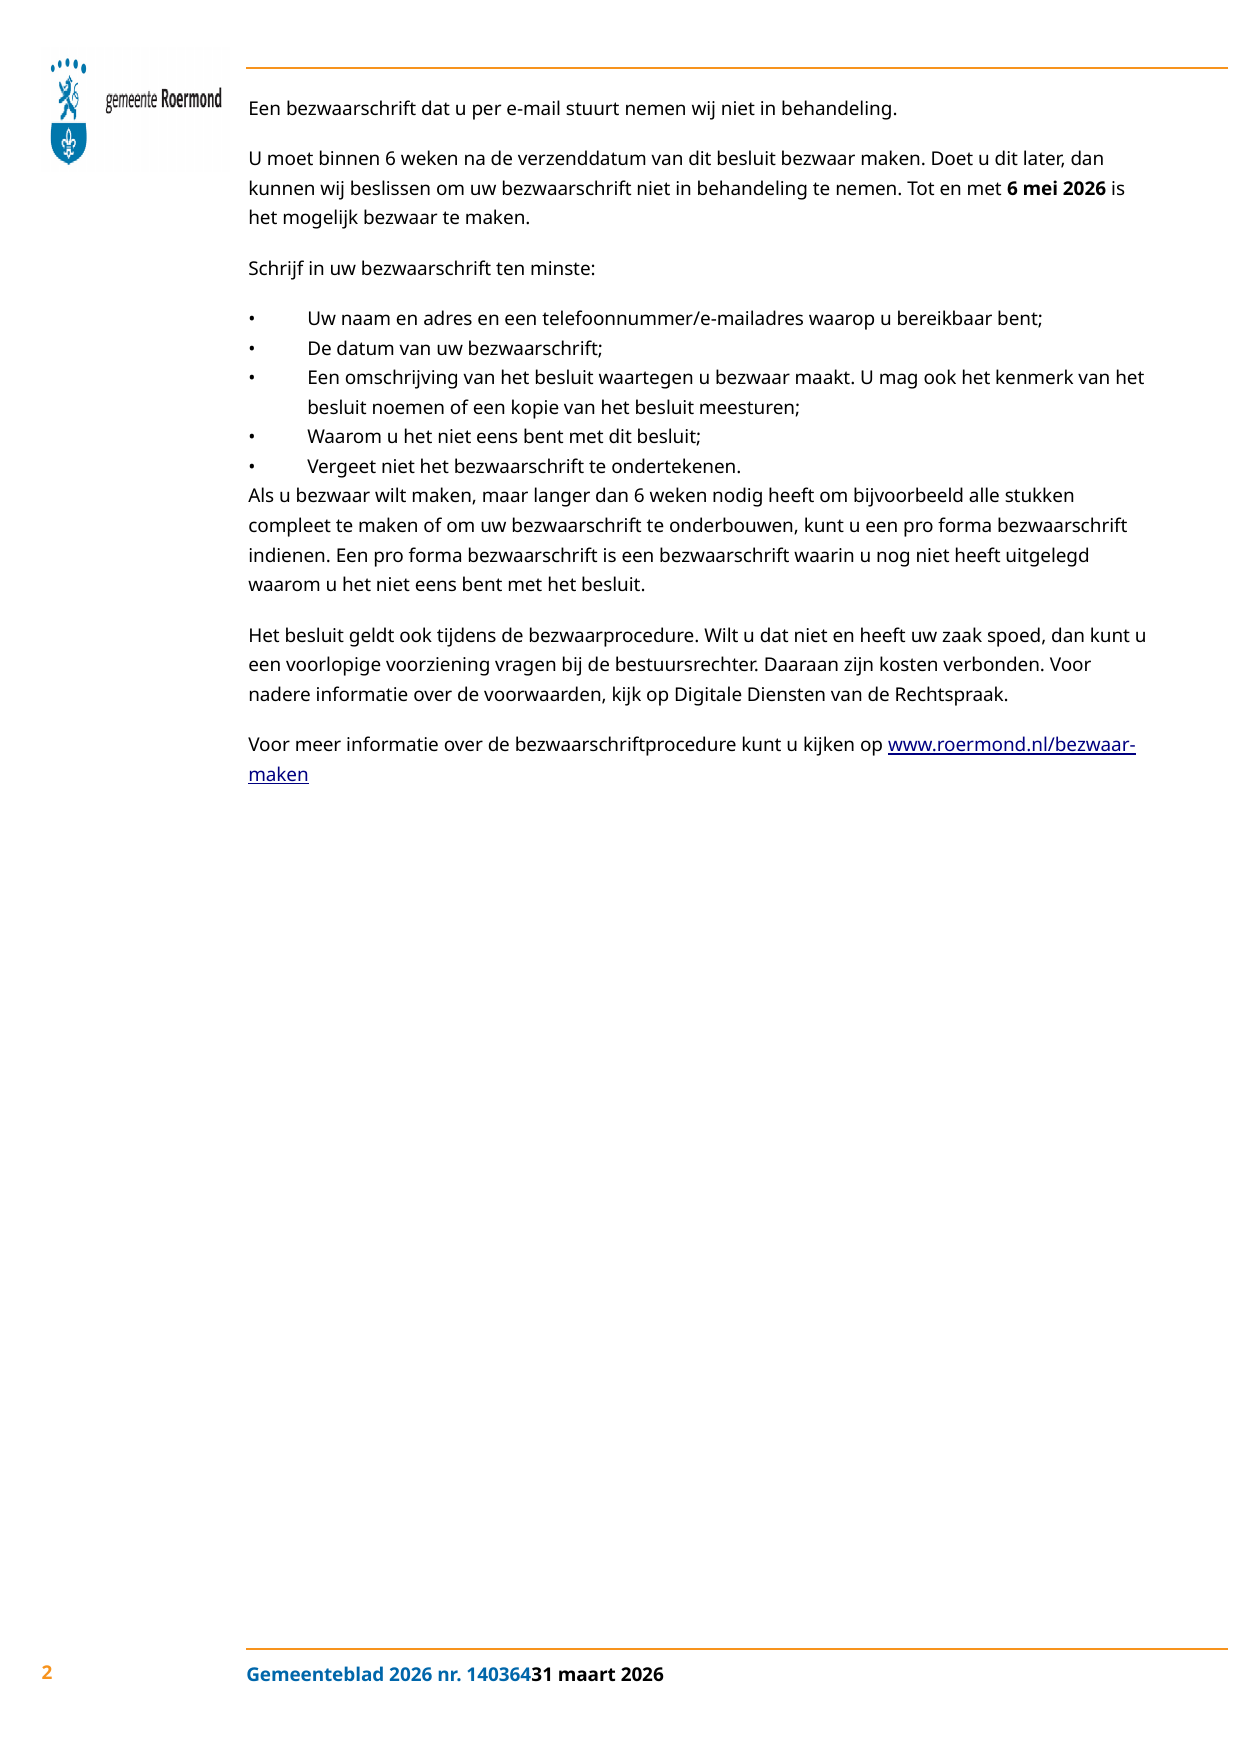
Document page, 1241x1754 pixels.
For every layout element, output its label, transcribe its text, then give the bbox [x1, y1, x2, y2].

text Het besluit geldt ook tijdens de bezwaarprocedure. Wilt u dat niet en heeft uw zaak spoed, dan kunt u een voorlopige voorziening vragen bij de bestuursrechter. Daaraan zijn kosten verbonden. Voor nadere informatie over de voorwaarden, kijk op Digitale Diensten van de Rechtspraak. [248, 622, 1152, 707]
list Waarom u het niet eens bent met dit besluit; [248, 423, 1152, 449]
text Als u bezwaar wilt maken, maar langer dan 6 weken nodig heeft om bijvoorbeeld alle stukken compleet te maken of om uw bezwaarschrift te onderbouwen, kunt u een pro forma bezwaarschrift indienen. Een pro forma bezwaarschrift is een bezwaarschrift waarin u nog niet heeft uitgelegd waarom u het niet eens bent met het besluit. [248, 483, 1152, 597]
text Voor meer informatie over de bezwaarschriftprocedure kunt u kijken op www.roermond.nl/bezwaar-maken [248, 731, 1152, 787]
list De datum van uw bezwaarschrift; [248, 335, 1152, 361]
picture [41, 47, 231, 172]
list Uw naam en adres en een telefoonnummer/e-mailadres waarop u bereikbaar bent; [248, 305, 1152, 331]
text Een bezwaarschrift dat u per e-mail stuurt nemen wij niet in behandeling. [248, 95, 1152, 121]
list Vergeet niet het bezwaarschrift te ondertekenen. [248, 453, 1152, 479]
text U moet binnen 6 weken na de verzenddatum van dit besluit bezwaar maken. Doet u dit later, dan kunnen wij beslissen om uw bezwaarschrift niet in behandeling te nemen. Tot en met 6 mei 2026 is het mogelijk bezwaar te maken. [248, 145, 1152, 230]
text Schrijf in uw bezwaarschrift ten minste: [248, 255, 1152, 281]
list Een omschrijving van het besluit waartegen u bezwaar maakt. U mag ook het kenmerk van het besluit noemen of een kopie van het besluit meesturen; [248, 364, 1152, 420]
